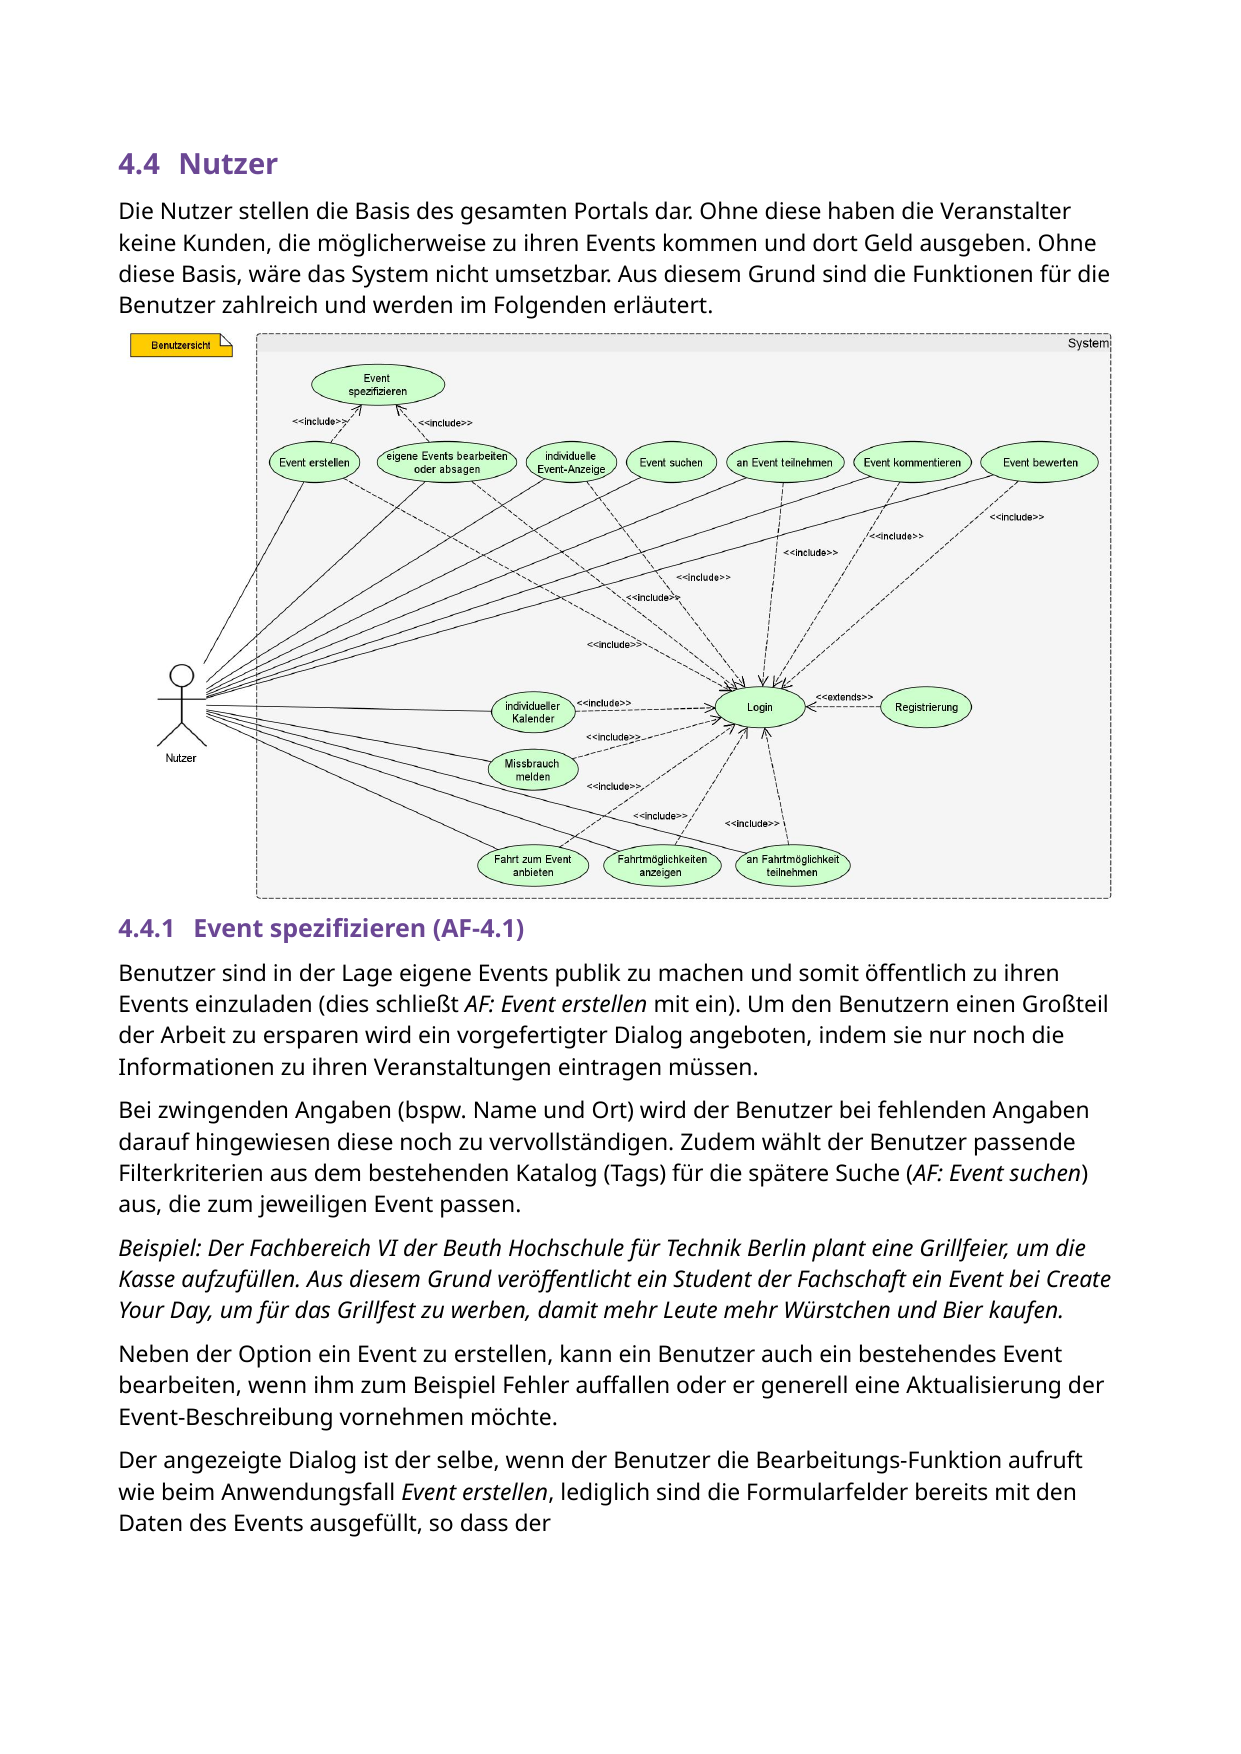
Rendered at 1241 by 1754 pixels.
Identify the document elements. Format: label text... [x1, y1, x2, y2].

text Beispiel: Der Fachbereich VI der Beuth Hochschule für Technik Berlin plant eine Grillfeier, um die Kasse aufzufüllen. Aus diesem Grund veröffentlicht ein Student der Fachschaft ein Event bei Create Your Day, um für das Grillfest zu werben, damit mehr Leute mehr Würstchen und Bier kaufen. [118, 1232, 1122, 1326]
subtitle Event spezifizieren (AF-4.1) [118, 911, 1122, 944]
picture [118, 320, 1123, 911]
text Neben der Option ein Event zu erstellen, kann ein Benutzer auch ein bestehendes Event bearbeiten, wenn ihm zum Beispiel Fehler auffallen oder er generell eine Aktualisierung der Event-Beschreibung vornehmen möchte. [118, 1338, 1122, 1432]
text Benutzer sind in der Lage eigene Events publik zu machen und somit öffentlich zu ihren Events einzuladen (dies schließt AF: Event erstellen mit ein). Um den Benutzern einen Großteil der Arbeit zu ersparen wird ein vorgefertigter Dialog angeboten, indem sie nur noch die Informationen zu ihren Veranstaltungen eintragen müssen. [118, 957, 1122, 1082]
text Die Nutzer stellen die Basis des gesamten Portals dar. Ohne diese haben die Veranstalter keine Kunden, die möglicherweise zu ihren Events kommen und dort Geld ausgeben. Ohne diese Basis, wäre das System nicht umsetzbar. Aus diesem Grund sind die Funktionen für die Benutzer zahlreich und werden im Folgenden erläutert. [118, 195, 1122, 320]
text Der angezeigte Dialog ist der selbe, wenn der Benutzer die Bearbeitungs-Funktion aufruft wie beim Anwendungsfall Event erstellen, lediglich sind die Formularfelder bereits mit den Daten des Events ausgefüllt, so dass der [118, 1444, 1122, 1538]
text Bei zwingenden Angaben (bspw. Name und Ort) wird der Benutzer bei fehlenden Angaben darauf hingewiesen diese noch zu vervollständigen. Zudem wählt der Benutzer passende Filterkriterien aus dem bestehenden Katalog (Tags) für die spätere Suche (AF: Event suchen) aus, die zum jeweiligen Event passen. [118, 1094, 1122, 1219]
subtitle Nutzer [118, 143, 1122, 183]
